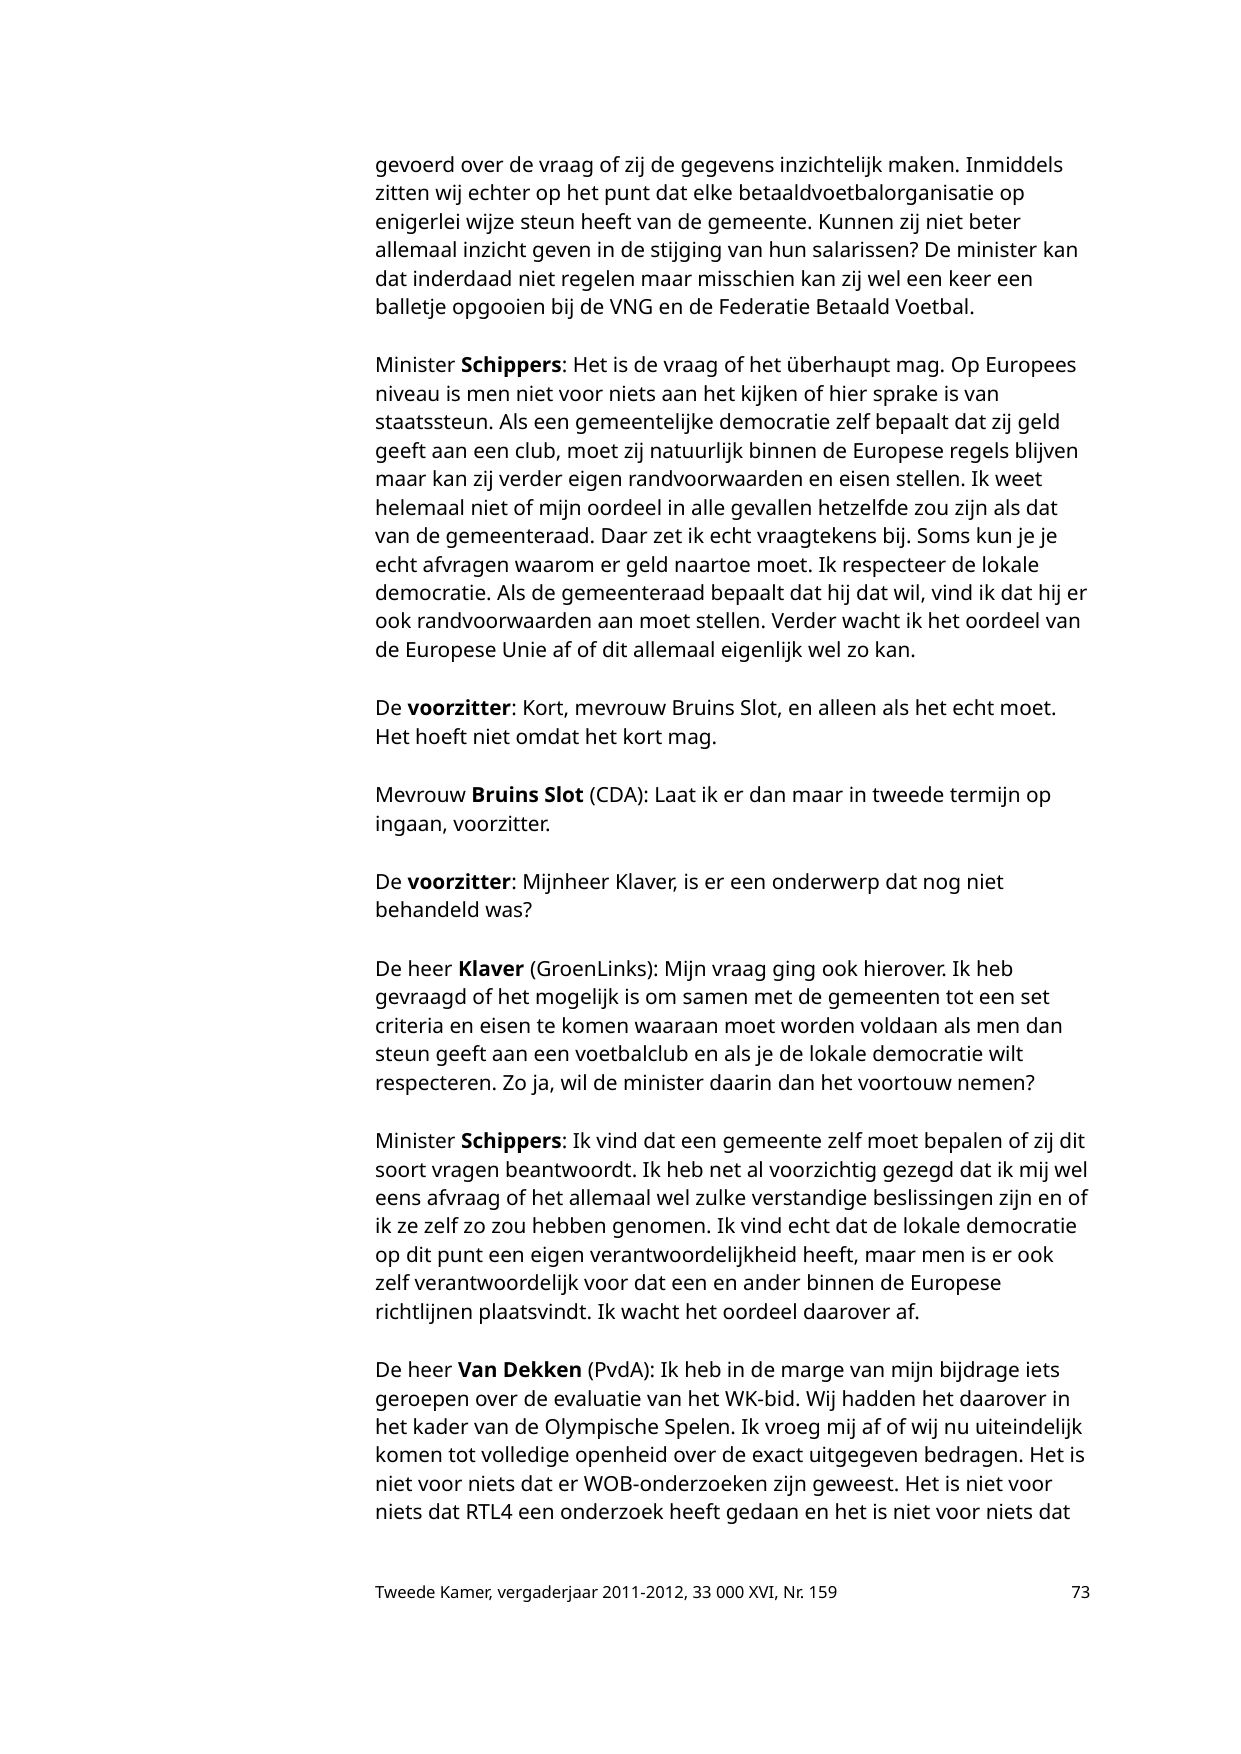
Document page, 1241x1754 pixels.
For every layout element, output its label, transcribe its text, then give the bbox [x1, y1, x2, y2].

text Minister Schippers: Het is de vraag of het überhaupt mag. Op Europees niveau is men niet voor niets aan het kijken of hier sprake is van staatssteun. Als een gemeentelijke democratie zelf bepaalt dat zij geld geeft aan een club, moet zij natuurlijk binnen de Europese regels blijven maar kan zij verder eigen randvoorwaarden en eisen stellen. Ik weet helemaal niet of mijn oordeel in alle gevallen hetzelfde zou zijn als dat van de gemeenteraad. Daar zet ik echt vraagtekens bij. Soms kun je je echt afvragen waarom er geld naartoe moet. Ik respecteer de lokale democratie. Als de gemeenteraad bepaalt dat hij dat wil, vind ik dat hij er ook randvoorwaarden aan moet stellen. Verder wacht ik het oordeel van de Europese Unie af of dit allemaal eigenlijk wel zo kan. [375, 351, 1090, 663]
text De heer Van Dekken (PvdA): Ik heb in de marge van mijn bijdrage iets geroepen over de evaluatie van het WK-bid. Wij hadden het daarover in het kader van de Olympische Spelen. Ik vroeg mij af of wij nu uiteindelijk komen tot volledige openheid over de exact uitgegeven bedragen. Het is niet voor niets dat er WOB-onderzoeken zijn geweest. Het is niet voor niets dat RTL4 een onderzoek heeft gedaan en het is niet voor niets dat [375, 1355, 1090, 1526]
text Minister Schippers: Ik vind dat een gemeente zelf moet bepalen of zij dit soort vragen beantwoordt. Ik heb net al voorzichtig gezegd dat ik mij wel eens afvraag of het allemaal wel zulke verstandige beslissingen zijn en of ik ze zelf zo zou hebben genomen. Ik vind echt dat de lokale democratie op dit punt een eigen verantwoordelijkheid heeft, maar men is er ook zelf verantwoordelijk voor dat een en ander binnen de Europese richtlijnen plaatsvindt. Ik wacht het oordeel daarover af. [375, 1126, 1090, 1325]
text De voorzitter: Mijnheer Klaver, is er een onderwerp dat nog niet behandeld was? [375, 867, 1090, 924]
text De heer Klaver (GroenLinks): Mijn vraag ging ook hierover. Ik heb gevraagd of het mogelijk is om samen met de gemeenten tot een set criteria en eisen te komen waaraan moet worden voldaan als men dan steun geeft aan een voetbalclub en als je de lokale democratie wilt respecteren. Zo ja, wil de minister daarin dan het voortouw nemen? [375, 954, 1090, 1096]
text gevoerd over de vraag of zij de gegevens inzichtelijk maken. Inmiddels zitten wij echter op het punt dat elke betaaldvoetbalorganisatie op enigerlei wijze steun heeft van de gemeente. Kunnen zij niet beter allemaal inzicht geven in de stijging van hun salarissen? De minister kan dat inderdaad niet regelen maar misschien kan zij wel een keer een balletje opgooien bij de VNG en de Federatie Betaald Voetbal. [375, 150, 1090, 321]
text Mevrouw Bruins Slot (CDA): Laat ik er dan maar in tweede termijn op ingaan, voorzitter. [375, 780, 1090, 837]
text De voorzitter: Kort, mevrouw Bruins Slot, en alleen als het echt moet. Het hoeft niet omdat het kort mag. [375, 693, 1090, 750]
